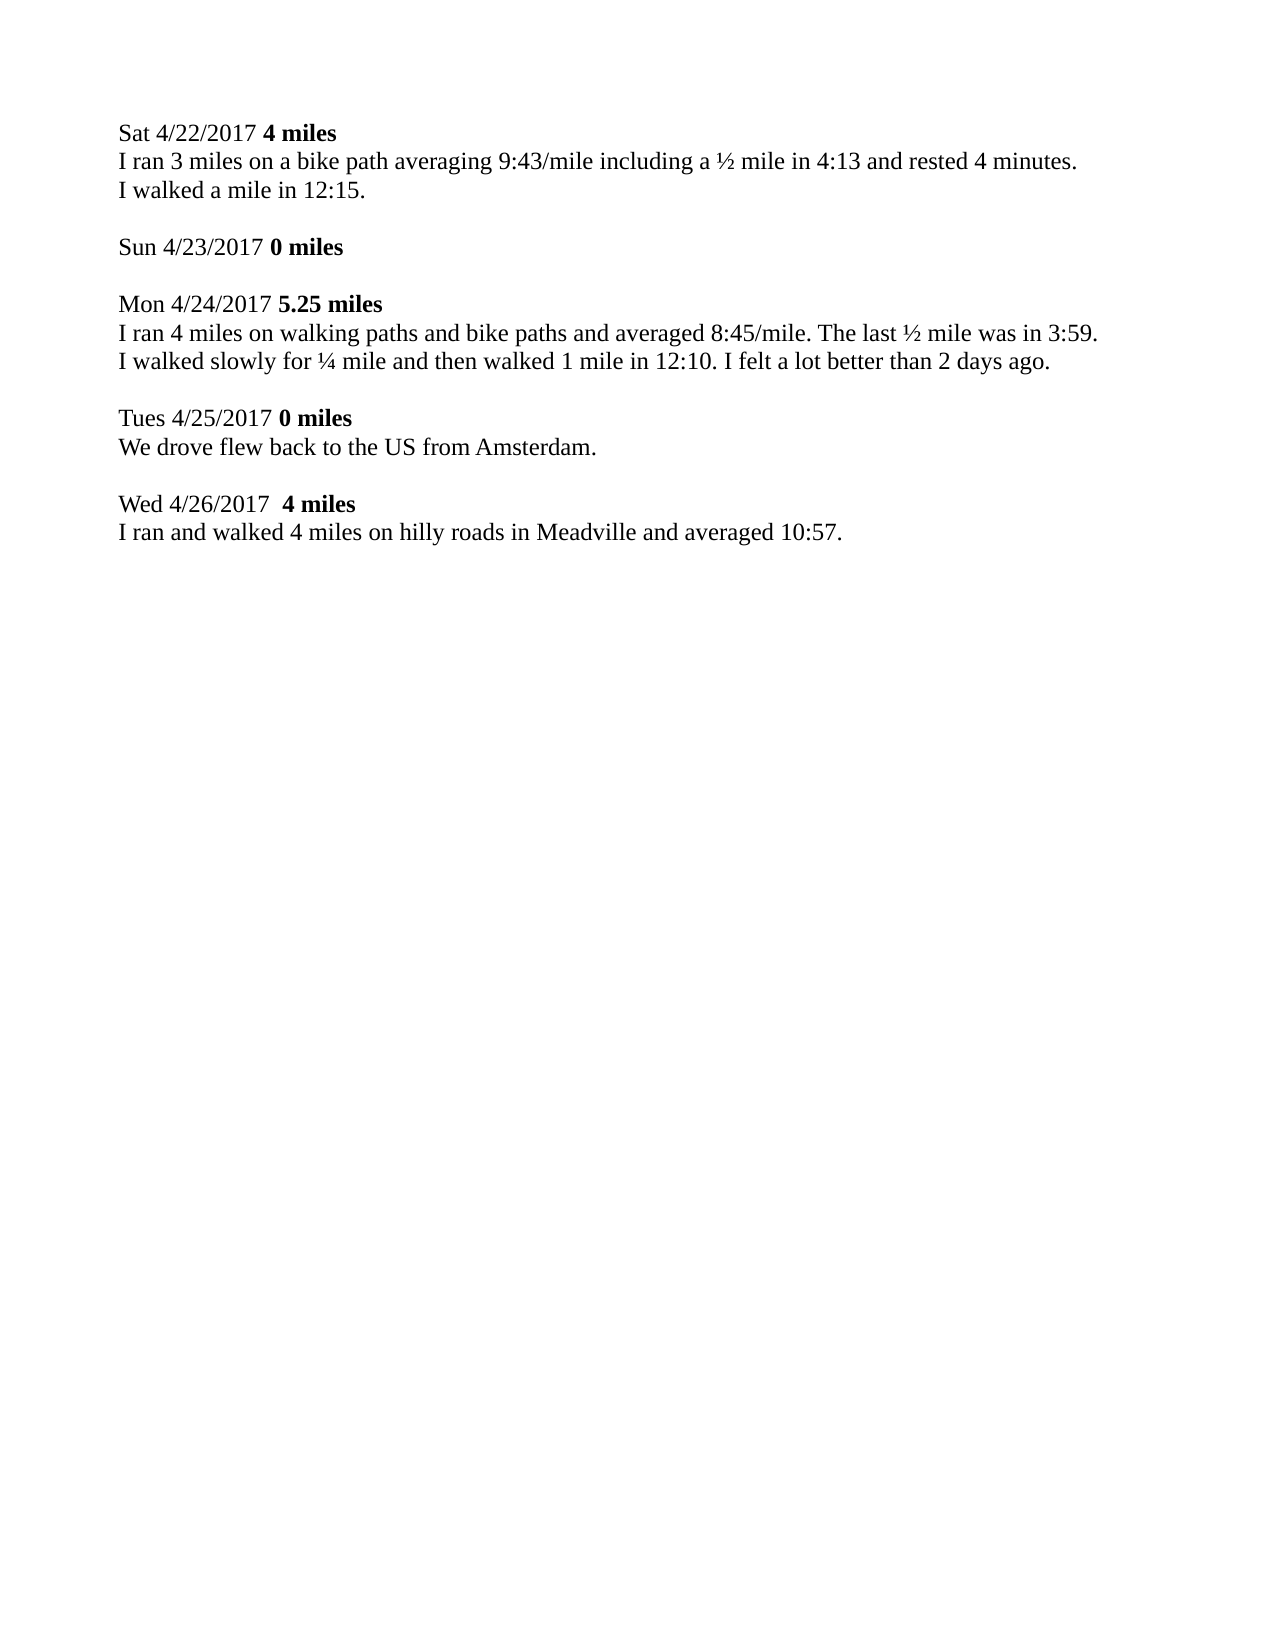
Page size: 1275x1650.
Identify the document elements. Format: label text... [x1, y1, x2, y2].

text I ran 4 miles on walking paths and bike paths and averaged 8:45/mile. The last ½ mile was in 3:59. [118, 318, 1157, 346]
text We drove flew back to the US from Amsterdam. [118, 432, 1157, 461]
text Tues 4/25/2017 0 miles [118, 403, 1157, 432]
text Sun 4/23/2017 0 miles [118, 232, 1157, 261]
text I ran 3 miles on a bike path averaging 9:43/mile including a ½ mile in 4:13 and rested 4 minutes. [118, 147, 1157, 175]
text I walked slowly for ¼ mile and then walked 1 mile in 12:10. I felt a lot better than 2 days ago. [118, 346, 1157, 375]
text Sat 4/22/2017 4 miles [118, 118, 1157, 147]
text I ran and walked 4 miles on hilly roads in Meadville and averaged 10:57. [118, 518, 1157, 546]
text Mon 4/24/2017 5.25 miles [118, 289, 1157, 318]
text I walked a mile in 12:15. [118, 175, 1157, 204]
text Wed 4/26/2017 4 miles [118, 489, 1157, 518]
